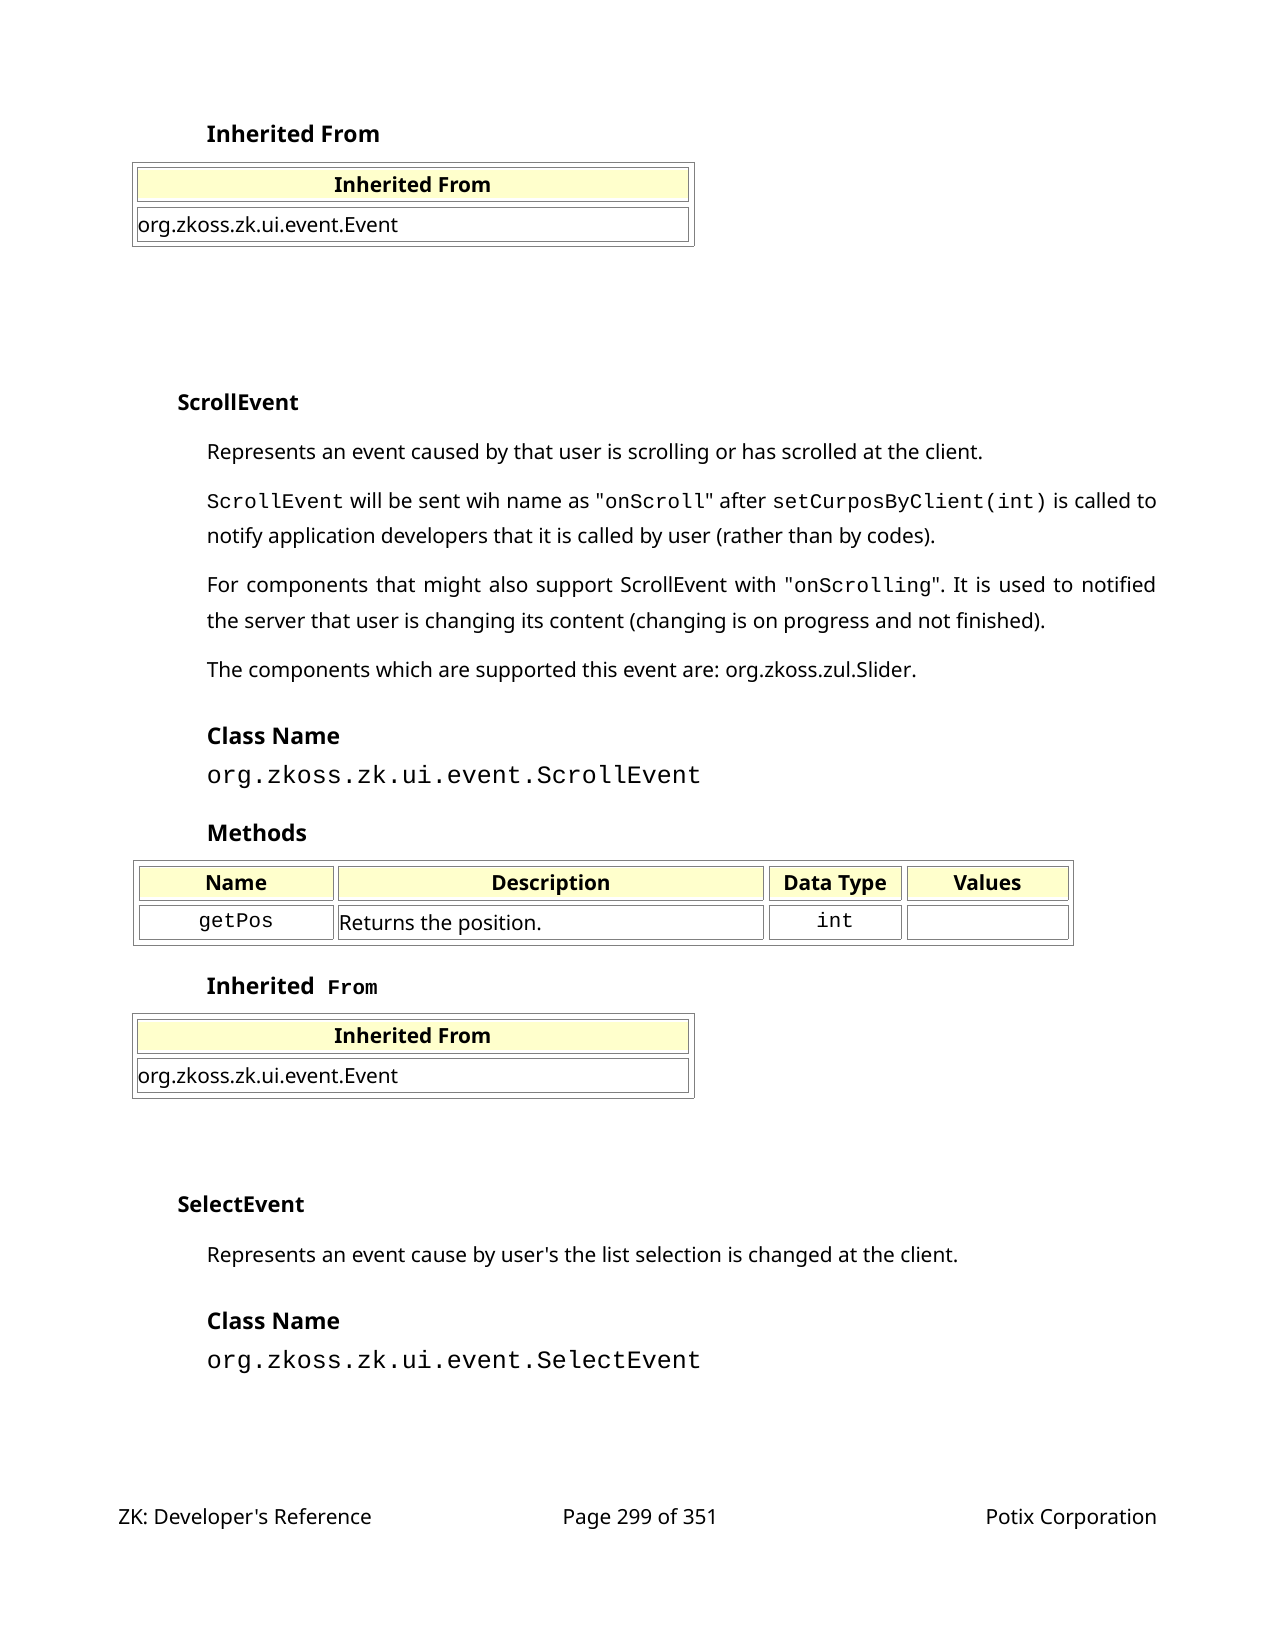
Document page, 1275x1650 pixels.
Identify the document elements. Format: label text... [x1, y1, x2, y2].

text The components which are supported this event are: org.zkoss.zul.Slider. [207, 655, 1157, 683]
text org.zkoss.zk.ui.event.SelectEvent [207, 1348, 1157, 1376]
table_header Values [904, 861, 1071, 900]
subtitle SelectEvent [177, 1189, 1157, 1219]
subtitle ScrollEvent [177, 386, 1157, 416]
subtitle Inherited From [207, 118, 1157, 149]
table_cell int [766, 900, 904, 939]
subtitle Inherited From [207, 969, 1157, 1001]
table_header Description [336, 861, 766, 900]
table_header Name [136, 861, 336, 900]
text Represents an event caused by that user is scrolling or has scrolled at the client. [207, 437, 1157, 465]
text For components that might also support ScrollEvent with "onScrolling". It is used to notified the server that user is changing its content (changing is on progress and not finished). [207, 570, 1157, 634]
table_header Data Type [766, 861, 904, 900]
subtitle Class Name [207, 1304, 1157, 1336]
table_cell org.zkoss.zk.ui.event.Event [134, 201, 691, 241]
table_cell getPos [136, 900, 336, 939]
table_header Inherited From [134, 1014, 691, 1053]
table_header Inherited From [134, 163, 691, 201]
text Represents an event cause by user's the list selection is changed at the client. [207, 1240, 1157, 1268]
table_cell [908, 906, 1068, 939]
text org.zkoss.zk.ui.event.ScrollEvent [207, 763, 1157, 791]
subtitle Class Name [207, 719, 1157, 751]
text ScrollEvent will be sent wih name as "onScroll" after setCurposByClient(int) is called to notify application developers that it is called by user (rather than by codes). [207, 486, 1157, 550]
table_cell [904, 900, 1071, 939]
subtitle Methods [207, 816, 1157, 848]
table_cell org.zkoss.zk.ui.event.Event [134, 1053, 691, 1092]
table_cell Returns the position. [336, 900, 766, 939]
